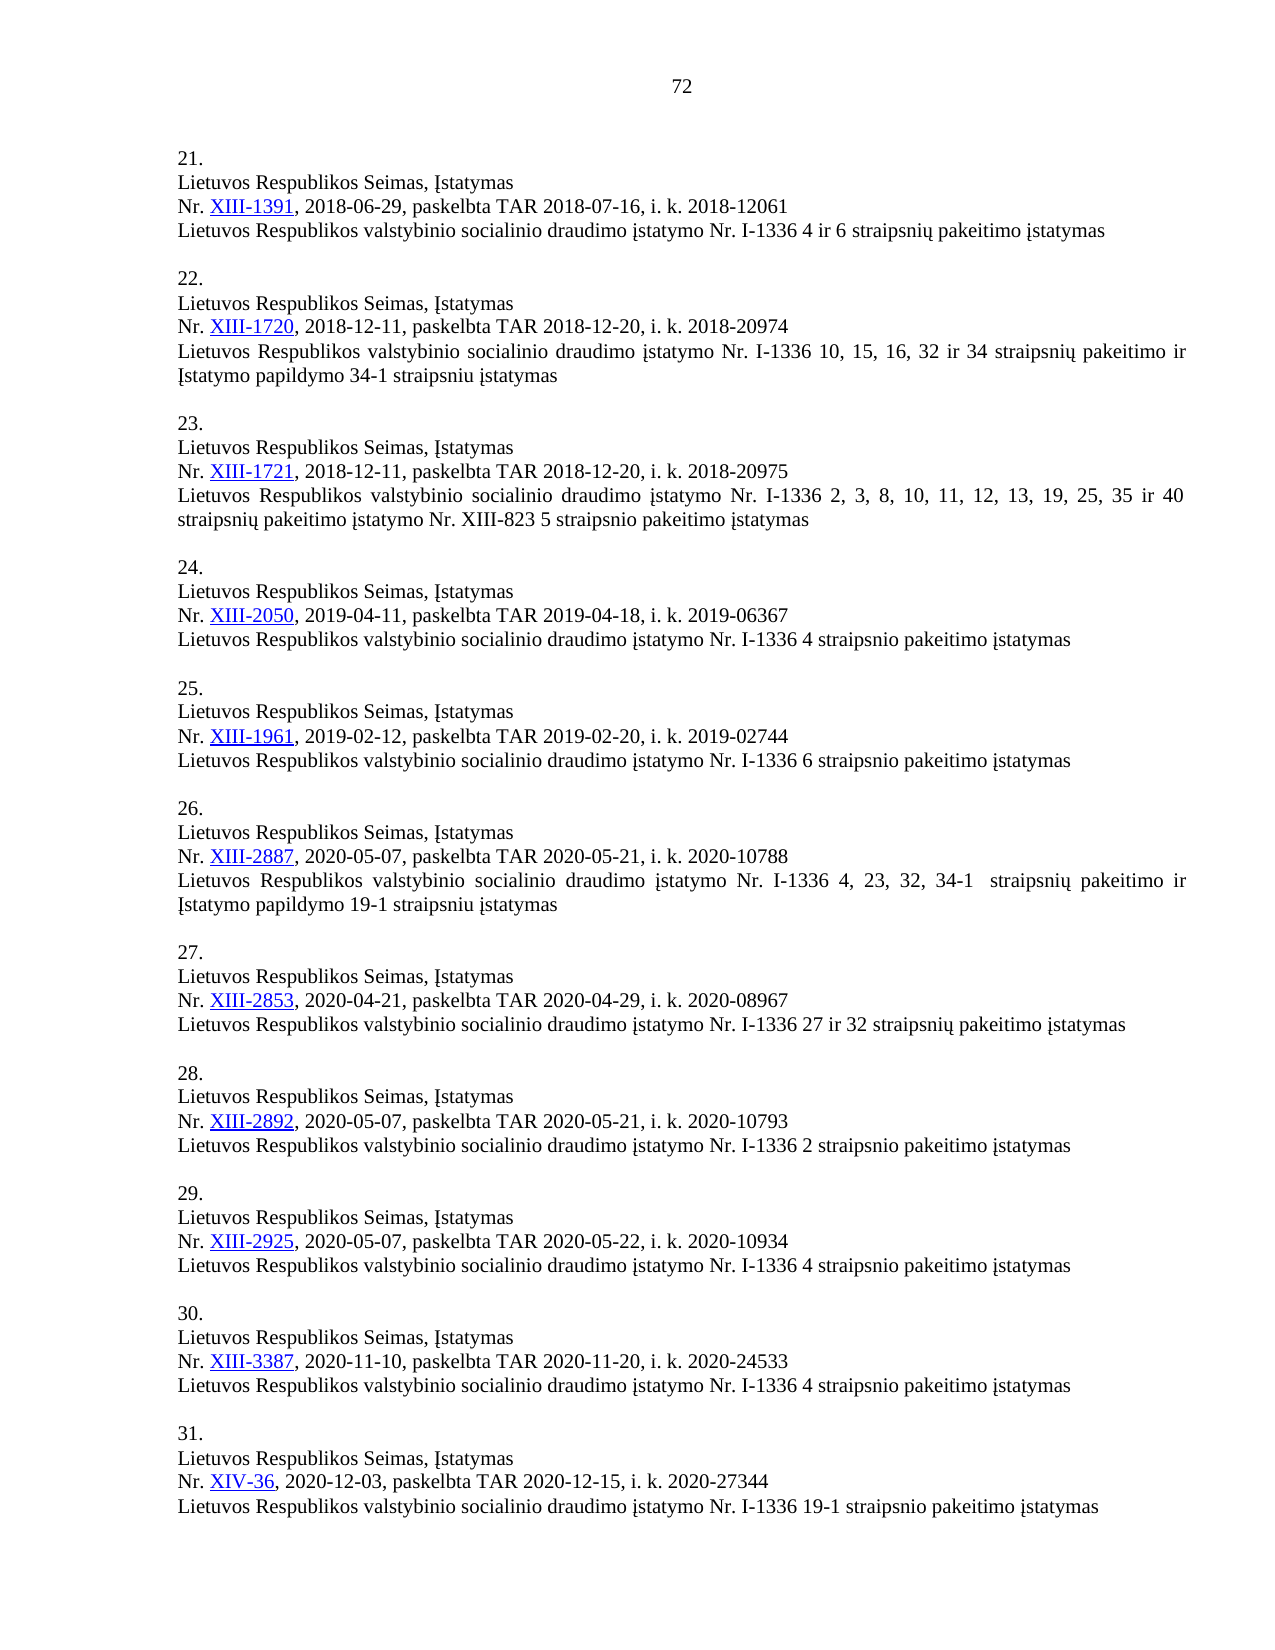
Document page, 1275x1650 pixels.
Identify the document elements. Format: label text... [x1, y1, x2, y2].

text Nr. XIII-1391, 2018-06-29, paskelbta TAR 2018-07-16, i. k. 2018-12061 [177, 194, 1186, 218]
text Nr. XIII-1721, 2018-12-11, paskelbta TAR 2018-12-20, i. k. 2018-20975 [177, 459, 1186, 483]
text Nr. XIII-2892, 2020-05-07, paskelbta TAR 2020-05-21, i. k. 2020-10793 [177, 1108, 1186, 1133]
text Lietuvos Respublikos Seimas, Įstatymas [177, 964, 1186, 988]
text Lietuvos Respublikos valstybinio socialinio draudimo įstatymo Nr. I-1336 4 straipsnio pakeitimo įstatymas [177, 1373, 1186, 1397]
text 25. [177, 675, 1186, 699]
text Lietuvos Respublikos Seimas, Įstatymas [177, 579, 1186, 603]
text Lietuvos Respublikos valstybinio socialinio draudimo įstatymo Nr. I-1336 4 ir 6 straipsnių pakeitimo įstatymas [177, 218, 1186, 242]
text 31. [177, 1421, 1186, 1445]
text 30. [177, 1301, 1186, 1325]
text Lietuvos Respublikos Seimas, Įstatymas [177, 820, 1186, 844]
text Lietuvos Respublikos Seimas, Įstatymas [177, 290, 1186, 314]
text 27. [177, 940, 1186, 964]
text Nr. XIII-3387, 2020-11-10, paskelbta TAR 2020-11-20, i. k. 2020-24533 [177, 1349, 1186, 1373]
text Nr. XIII-2853, 2020-04-21, paskelbta TAR 2020-04-29, i. k. 2020-08967 [177, 988, 1186, 1012]
text 26. [177, 796, 1186, 820]
text Nr. XIII-2050, 2019-04-11, paskelbta TAR 2019-04-18, i. k. 2019-06367 [177, 603, 1186, 627]
text Lietuvos Respublikos Seimas, Įstatymas [177, 1445, 1186, 1469]
text Lietuvos Respublikos Seimas, Įstatymas [177, 699, 1186, 723]
text Lietuvos Respublikos Seimas, Įstatymas [177, 1084, 1186, 1108]
text Lietuvos Respublikos valstybinio socialinio draudimo įstatymo Nr. I-1336 2 straipsnio pakeitimo įstatymas [177, 1133, 1186, 1157]
text Lietuvos Respublikos valstybinio socialinio draudimo įstatymo Nr. I-1336 2, 3, 8, 10, 11, 12, 13, 19, 25, 35 ir 40 straipsnių pakeitimo įstatymo Nr. XIII-823 5 straipsnio pakeitimo įstatymas [177, 483, 1186, 531]
text 22. [177, 266, 1186, 290]
text Lietuvos Respublikos valstybinio socialinio draudimo įstatymo Nr. I-1336 27 ir 32 straipsnių pakeitimo įstatymas [177, 1012, 1186, 1036]
text Nr. XIII-1720, 2018-12-11, paskelbta TAR 2018-12-20, i. k. 2018-20974 [177, 314, 1186, 338]
text Lietuvos Respublikos Seimas, Įstatymas [177, 1205, 1186, 1229]
text Lietuvos Respublikos Seimas, Įstatymas [177, 435, 1186, 459]
text Lietuvos Respublikos Seimas, Įstatymas [177, 1325, 1186, 1349]
text Lietuvos Respublikos Seimas, Įstatymas [177, 170, 1186, 194]
text 23. [177, 411, 1186, 435]
text Lietuvos Respublikos valstybinio socialinio draudimo įstatymo Nr. I-1336 4, 23, 32, 34-1 straipsnių pakeitimo ir Įstatymo papildymo 19-1 straipsniu įstatymas [177, 868, 1186, 916]
text Nr. XIII-1961, 2019-02-12, paskelbta TAR 2019-02-20, i. k. 2019-02744 [177, 723, 1186, 748]
text 28. [177, 1060, 1186, 1084]
text 29. [177, 1181, 1186, 1205]
text 24. [177, 555, 1186, 579]
text Lietuvos Respublikos valstybinio socialinio draudimo įstatymo Nr. I-1336 4 straipsnio pakeitimo įstatymas [177, 1253, 1186, 1277]
text Nr. XIII-2887, 2020-05-07, paskelbta TAR 2020-05-21, i. k. 2020-10788 [177, 844, 1186, 868]
text Lietuvos Respublikos valstybinio socialinio draudimo įstatymo Nr. I-1336 6 straipsnio pakeitimo įstatymas [177, 748, 1186, 772]
text Lietuvos Respublikos valstybinio socialinio draudimo įstatymo Nr. I-1336 10, 15, 16, 32 ir 34 straipsnių pakeitimo ir Įstatymo papildymo 34-1 straipsniu įstatymas [177, 338, 1186, 387]
text Lietuvos Respublikos valstybinio socialinio draudimo įstatymo Nr. I-1336 4 straipsnio pakeitimo įstatymas [177, 627, 1186, 651]
text 21. [177, 146, 1186, 170]
text Nr. XIII-2925, 2020-05-07, paskelbta TAR 2020-05-22, i. k. 2020-10934 [177, 1229, 1186, 1253]
text Nr. XIV-36, 2020-12-03, paskelbta TAR 2020-12-15, i. k. 2020-27344 [177, 1469, 1186, 1493]
text Lietuvos Respublikos valstybinio socialinio draudimo įstatymo Nr. I-1336 19-1 straipsnio pakeitimo įstatymas [177, 1493, 1186, 1518]
